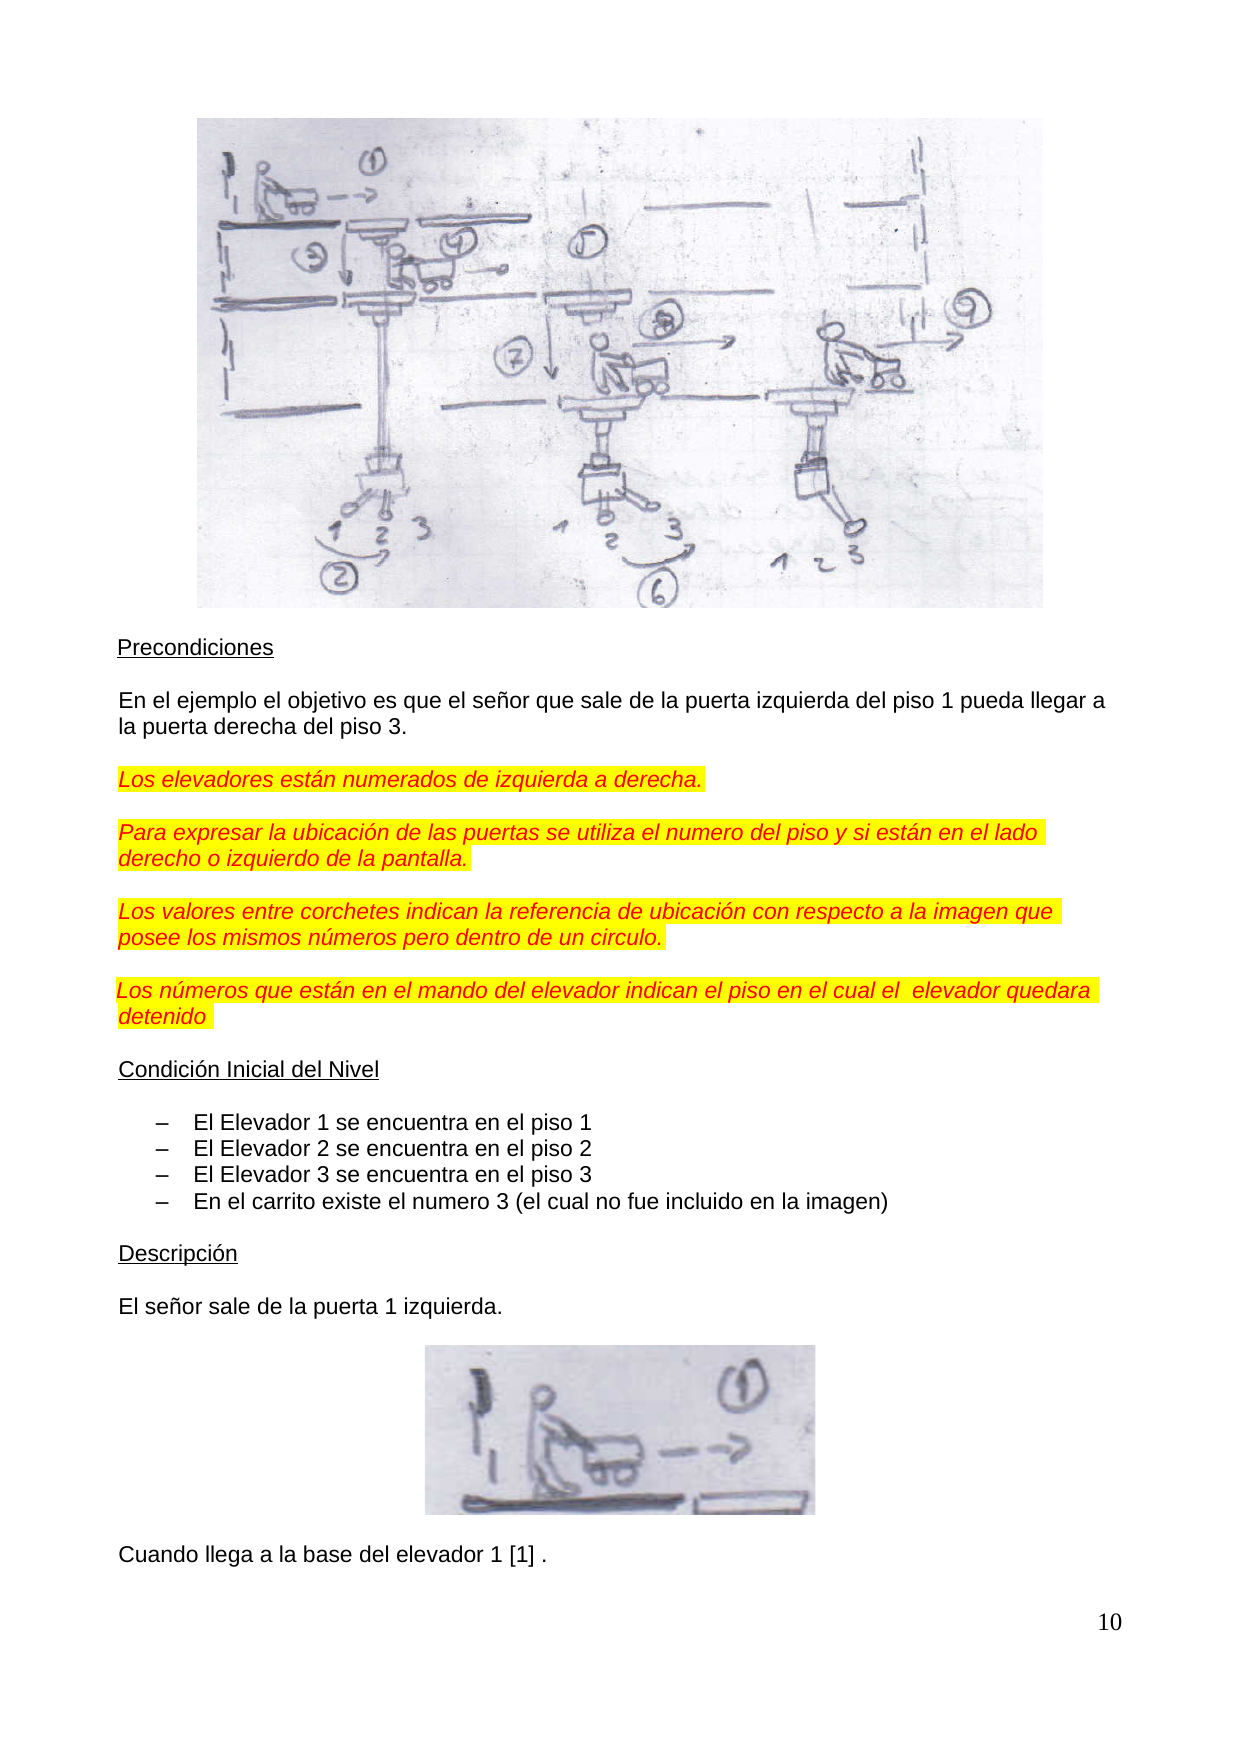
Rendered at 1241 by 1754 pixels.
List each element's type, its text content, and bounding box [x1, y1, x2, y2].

text Los números que están en el mando del elevador indican el piso en el cual el elevador quedara detenido [116, 977, 1122, 1029]
list En el ejemplo el objetivo es que el señor que sale de la puerta izquierda del piso 1 pueda llegar a la puerta derecha del piso 3. [116, 687, 1122, 739]
text Condición Inicial del Nivel [118, 1056, 1122, 1082]
list Los valores entre corchetes indican la referencia de ubicación con respecto a la imagen que posee los mismos números pero dentro de un circulo. [116, 898, 1122, 950]
list Precondiciones [117, 634, 1122, 661]
text El señor sale de la puerta 1 izquierda. [118, 1293, 1122, 1319]
list El Elevador 2 se encuentra en el piso 2 [156, 1135, 1122, 1161]
list El Elevador 3 se encuentra en el piso 3 [156, 1161, 1122, 1188]
list El Elevador 1 se encuentra en el piso 1 [156, 1108, 1122, 1135]
text Descripción [118, 1240, 1122, 1267]
text Cuando llega a la base del elevador 1 [1] . [118, 1541, 1122, 1567]
list Para expresar la ubicación de las puertas se utiliza el numero del piso y si están en el lado derecho o izquierdo de la pantalla. [116, 819, 1122, 871]
list En el carrito existe el numero 3 (el cual no fue incluido en la imagen) [156, 1188, 1122, 1214]
list Los elevadores están numerados de izquierda a derecha. [116, 766, 1122, 792]
